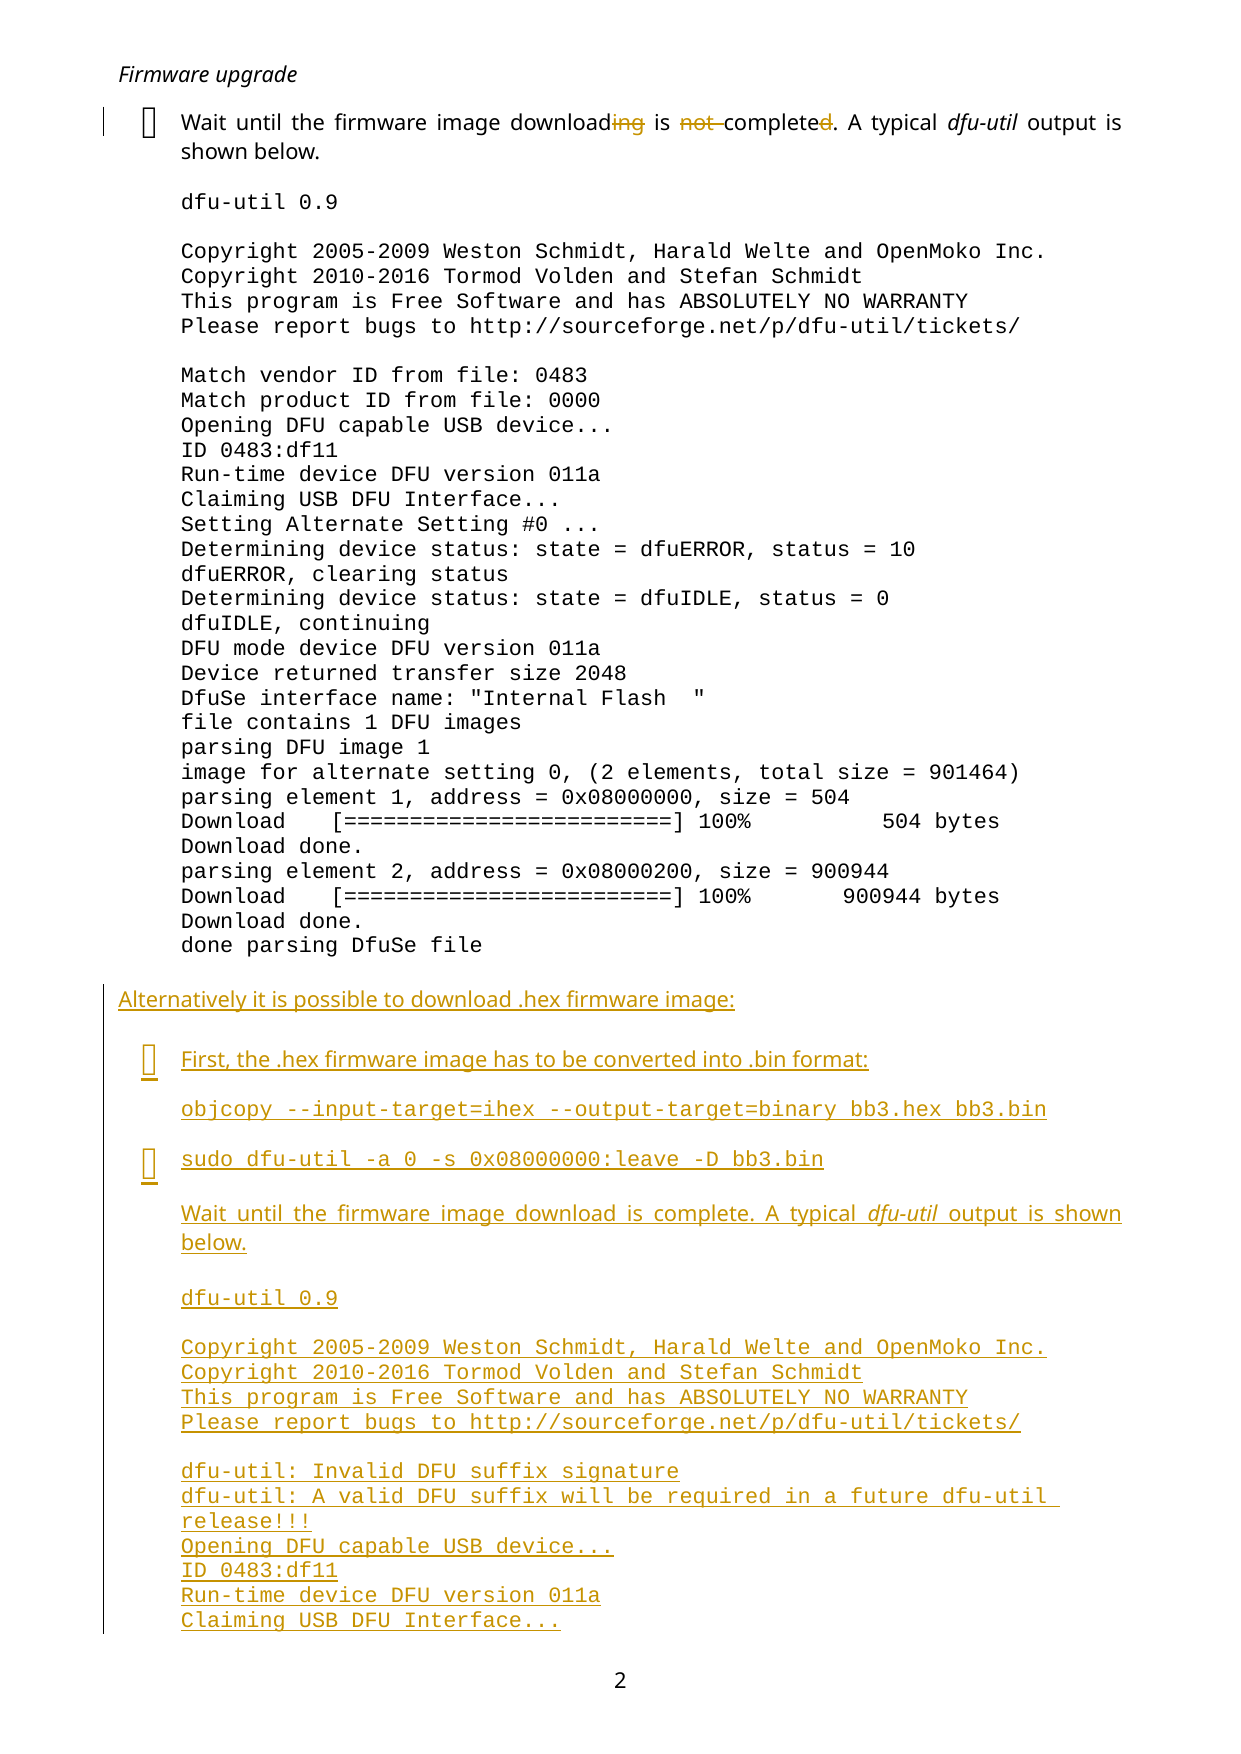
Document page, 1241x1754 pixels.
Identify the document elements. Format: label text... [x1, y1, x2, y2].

table_cell below. dfu-util 0.9 Copyright 2005-2009 Weston Schmidt, Harald Welte and OpenMoko Inc. Copyright 2010-2016 Tormod Volden and Stefan Schmidt This program is Free Software and has ABSOLUTELY NO WARRANTY Please report bugs to http://sourceforge.net/p/dfu-util/tickets/ dfu-util: Invalid DFU suffix signature dfu-util: A valid DFU suffix will be required in a future dfu-util release!!! Opening DFU capable USB device... ID 0483:df11 Run-time device DFU version 011a Claiming USB DFU Interface... [181, 1224, 1122, 1634]
table_cell Wait until the firmware image download is complete. A typical dfu-util output is shown below. dfu-util 0.9 Copyright 2005-2009 Weston Schmidt, Harald Welte and OpenMoko Inc. Copyright 2010-2016 Tormod Volden and Stefan Schmidt This program is Free Software and has ABSOLUTELY NO WARRANTY Please report bugs to http://sourceforge.net/p/dfu-util/tickets/ Match vendor ID from file: 0483 Match product ID from file: 0000 Opening DFU capable USB device... ID 0483:df11 Run-time device DFU version 011a Claiming USB DFU Interface... Setting Alternate Setting #0 ... Determining device status: state = dfuERROR, status = 10 dfuERROR, clearing status Determining device status: state = dfuIDLE, status = 0 dfuIDLE, continuing DFU mode device DFU version 011a Device returned transfer size 2048 DfuSe interface name: "Internal Flash " file contains 1 DFU images parsing DFU image 1 image for alternate setting 0, (2 elements, total size = 901464) parsing element 1, address = 0x08000000, size = 504 Download [=========================] 100% 504 bytes Download done. parsing element 2, address = 0x08000200, size = 900944 Download [=========================] 100% 900944 bytes Download done. done parsing DfuSe file [181, 107, 1122, 959]
text Alternatively it is possible to download .hex firmware image: [118, 984, 1122, 1014]
table_header  [118, 1044, 181, 1148]
table_header First, the .hex firmware image has to be converted into .bin format: objcopy --input-target=ihex --output-target=binary bb3.hex bb3.bin [181, 1044, 1122, 1148]
table_cell  [118, 107, 181, 959]
table_cell sudo dfu-util -a 0 -s 0x08000000:leave -D bb3.bin Wait until the firmware image download is complete. A typical dfu-util output is shown [181, 1148, 1122, 1223]
table_cell  [118, 1148, 181, 1634]
